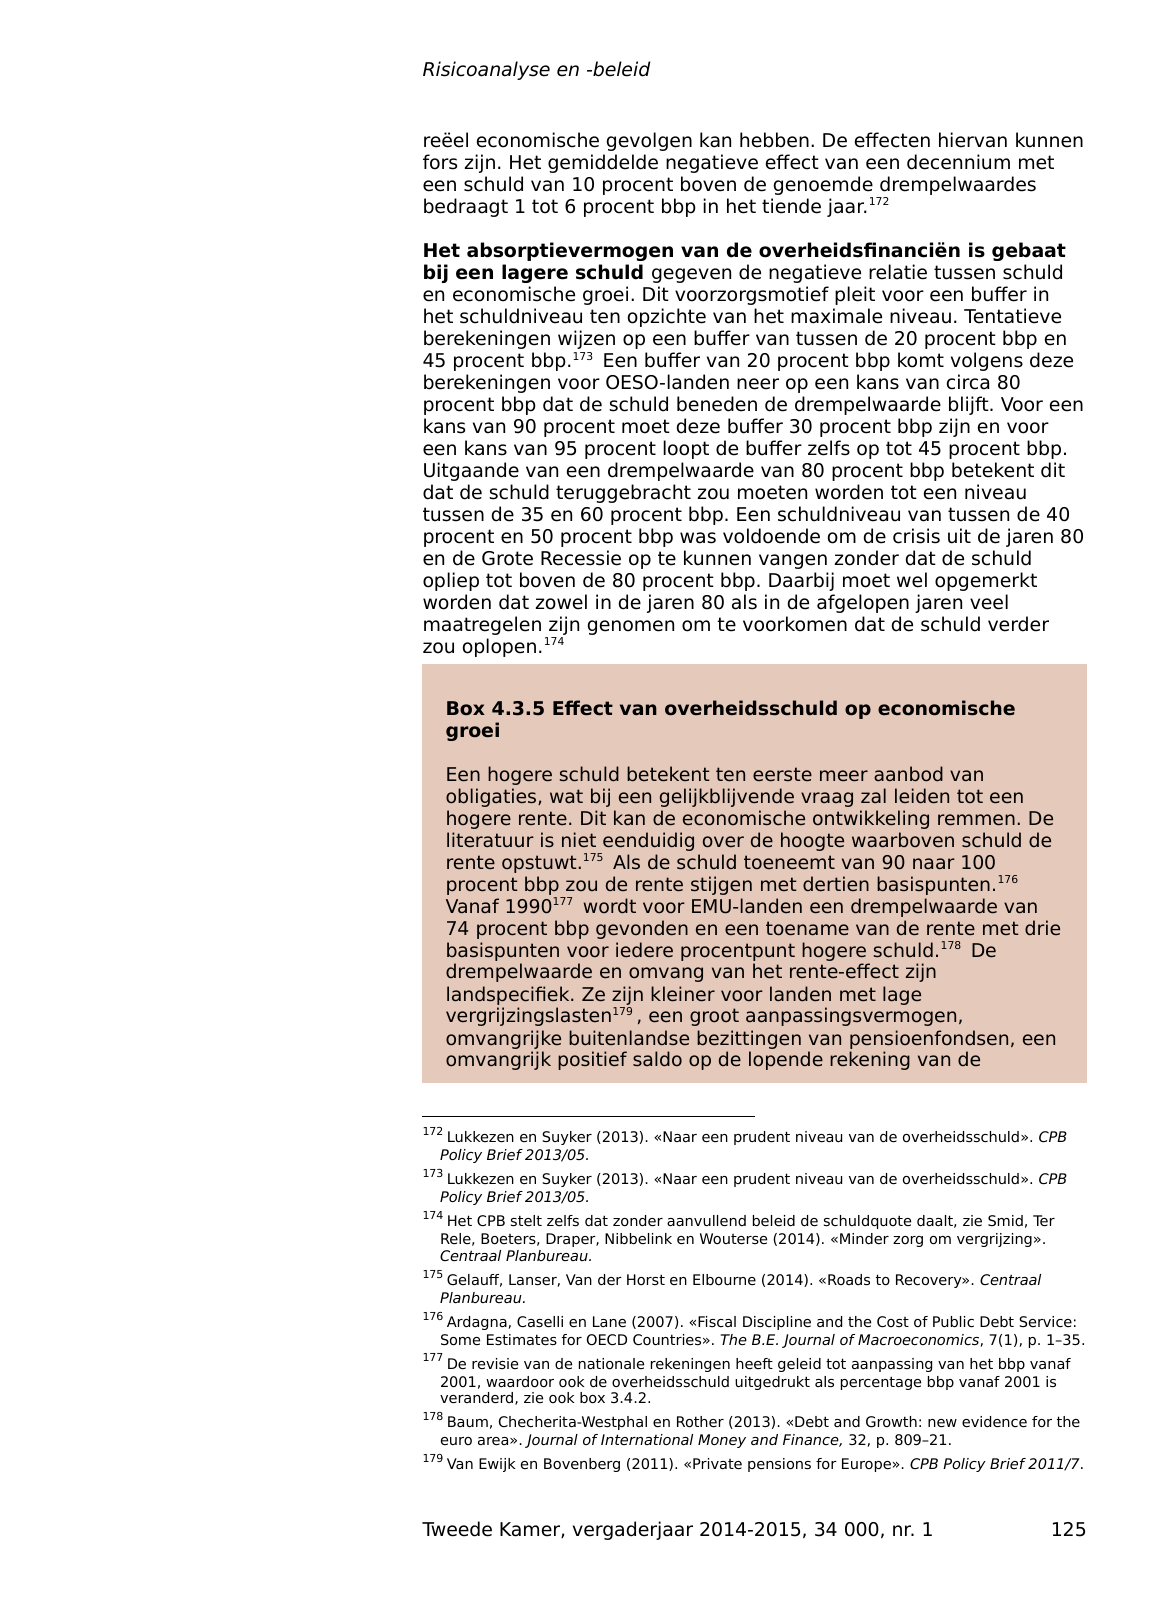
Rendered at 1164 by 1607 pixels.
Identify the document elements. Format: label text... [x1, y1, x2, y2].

text Het CPB stelt zelfs dat zonder aanvullend beleid de schuldquote daalt, zie Smid, Ter Rele, Boeters, Draper, Nibbelink en Wouterse (2014). «Minder zorg om vergrijzing». Centraal Planbureau. [422, 1209, 1087, 1265]
text Het absorptievermogen van de overheidsfinanciën is gebaat bij een lagere schuld gegeven de negatieve relatie tussen schuld en economische groei. Dit voorzorgsmotief pleit voor een buffer in het schuldniveau ten opzichte van het maximale niveau. Tentatieve berekeningen wijzen op een buffer van tussen de 20 procent bbp en 45 procent bbp. Een buffer van 20 procent bbp komt volgens deze berekeningen voor OESO-landen neer op een kans van circa 80 procent bbp dat de schuld beneden de drempelwaarde blijft. Voor een kans van 90 procent moet deze buffer 30 procent bbp zijn en voor een kans van 95 procent loopt de buffer zelfs op tot 45 procent bbp. Uitgaande van een drempelwaarde van 80 procent bbp betekent dit dat de schuld teruggebracht zou moeten worden tot een niveau tussen de 35 en 60 procent bbp. Een schuldniveau van tussen de 40 procent en 50 procent bbp was voldoende om de crisis uit de jaren 80 en de Grote Recessie op te kunnen vangen zonder dat de schuld opliep tot boven de 80 procent bbp. Daarbij moet wel opgemerkt worden dat zowel in de jaren 80 als in de afgelopen jaren veel maatregelen zijn genomen om te voorkomen dat de schuld verder zou oplopen. [422, 240, 1087, 658]
text Lukkezen en Suyker (2013). «Naar een prudent niveau van de overheidsschuld». CPB Policy Brief 2013/05. [422, 1125, 1087, 1164]
table_header Box 4.3.5 Effect van overheidsschuld op economische groei Een hogere schuld betekent ten eerste meer aanbod van obligaties, wat bij een gelijkblijvende vraag zal leiden tot een hogere rente. Dit kan de economische ontwikkeling remmen. De literatuur is niet eenduidig over de hoogte waarboven schuld de rente opstuwt. Als de schuld toeneemt van 90 naar 100 procent bbp zou de rente stijgen met dertien basispunten. Vanaf 1990 wordt voor EMU-landen een drempelwaarde van 74 procent bbp gevonden en een toename van de rente met drie basispunten voor iedere procentpunt hogere schuld. De drempelwaarde en omvang van het rente-effect zijn landspecifiek. Ze zijn kleiner voor landen met lage vergrijzingslasten, een groot aanpassingsvermogen, omvangrijke buitenlandse bezittingen van pensioenfondsen, een omvangrijk positief saldo op de lopende rekening van de [422, 664, 1087, 1083]
text Lukkezen en Suyker (2013). «Naar een prudent niveau van de overheidsschuld». CPB Policy Brief 2013/05. [422, 1167, 1087, 1206]
text reëel economische gevolgen kan hebben. De effecten hiervan kunnen fors zijn. Het gemiddelde negatieve effect van een decennium met een schuld van 10 procent boven de genoemde drempelwaardes bedraagt 1 tot 6 procent bbp in het tiende jaar. [422, 130, 1087, 218]
